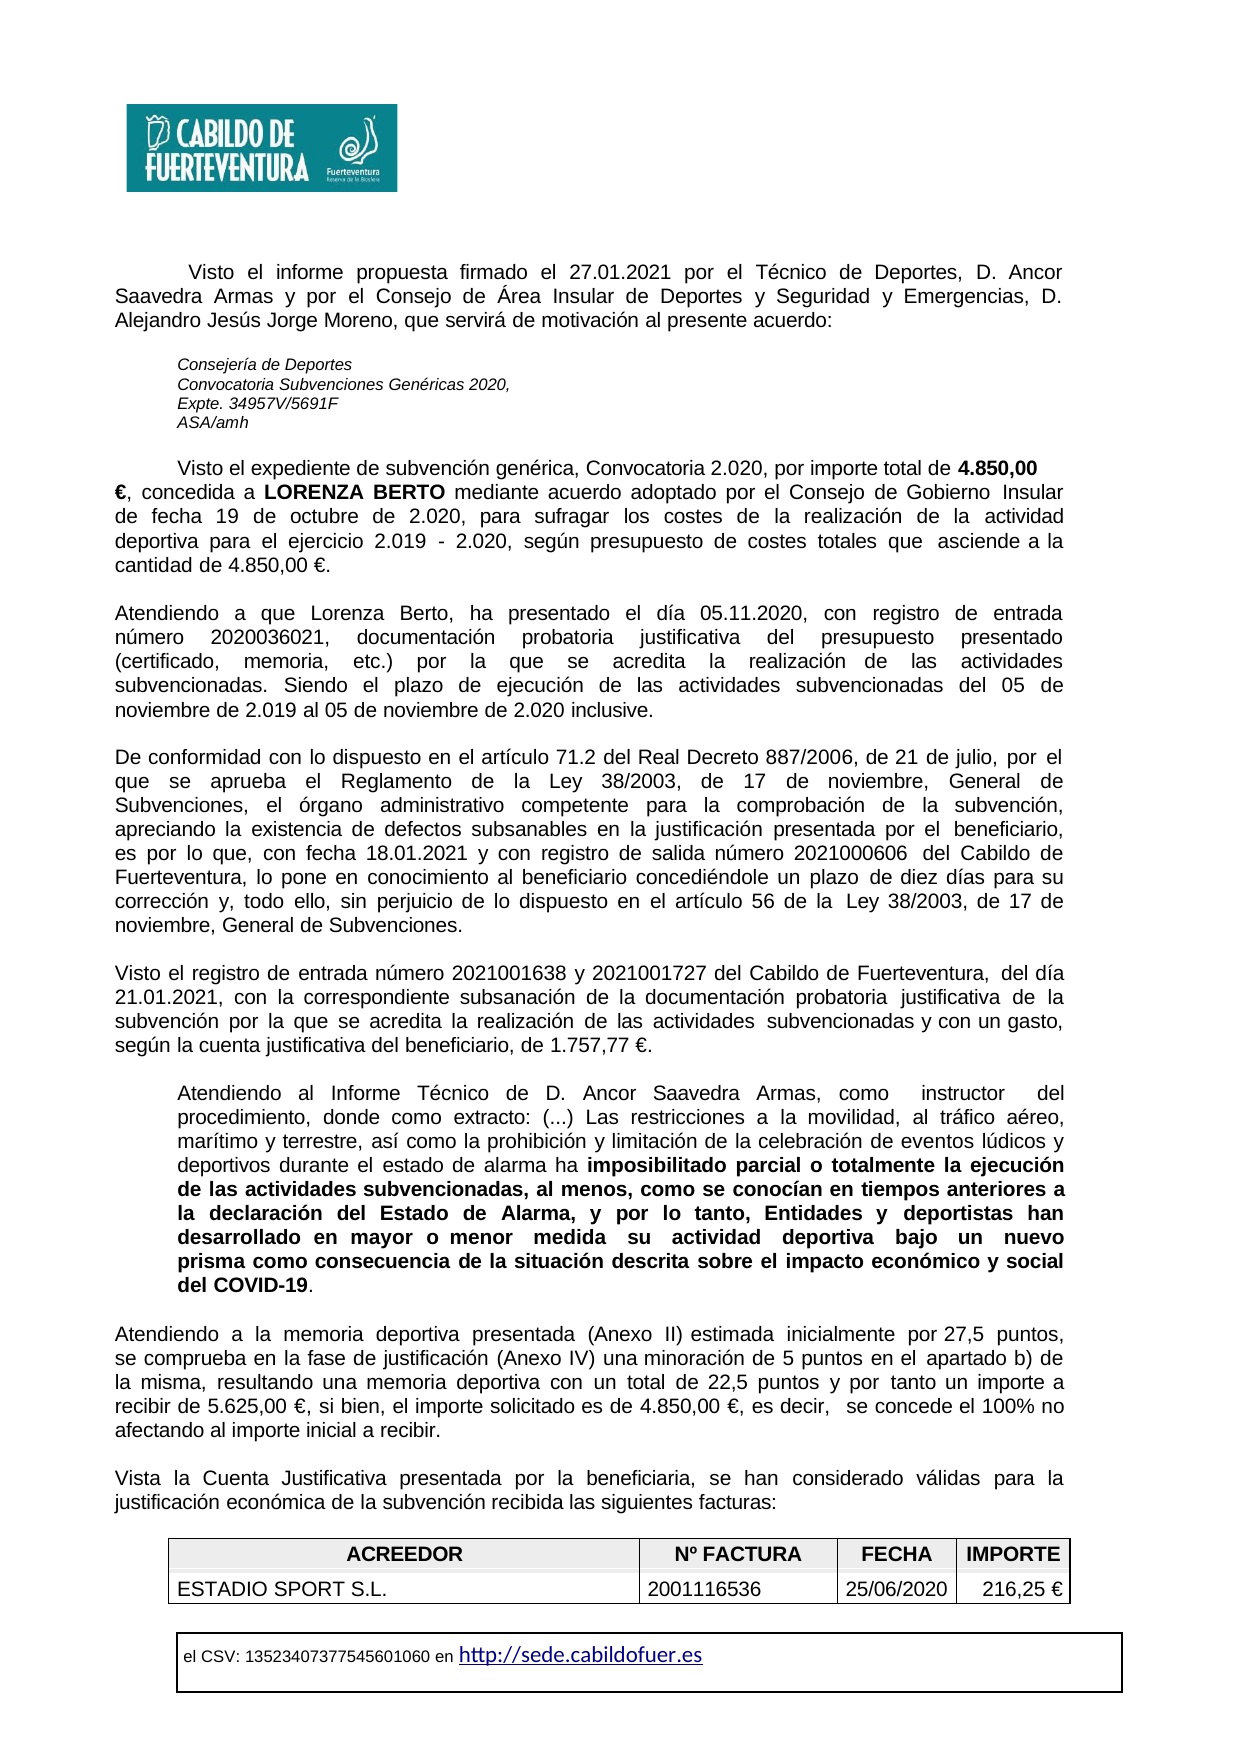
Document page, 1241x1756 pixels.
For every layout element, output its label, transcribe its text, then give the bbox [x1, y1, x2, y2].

text Visto el informe propuesta firmado el 27.01.2021 por el Técnico de Deportes, D. Ancor Saavedra Armas y por el Consejo de Área Insular de Deportes y Seguridad y Emergencias, D. Alejandro Jesús Jorge Moreno, que servirá de motivación al presente acuerdo: [114, 260, 1063, 332]
table_cell ESTADIO SPORT S.L. [169, 1573, 639, 1603]
text €, concedida a LORENZA BERTO mediante acuerdo adoptado por el Consejo de Gobierno Insular de fecha 19 de octubre de 2.020, para sufragar los costes de la realización de la actividad deportiva para el ejercicio 2.019 - 2.020, según presupuesto de costes totales que asciende a la cantidad de 4.850,00 €. [114, 480, 1064, 577]
table_header IMPORTE [957, 1539, 1069, 1568]
table_header FECHA [838, 1539, 956, 1568]
text Convocatoria Subvenciones Genéricas 2020, Expte. 34957V/5691F [177, 375, 551, 413]
text Atendiendo al Informe Técnico de D. Ancor Saavedra Armas, como instructor del procedimiento, donde como extracto: (...) Las restricciones a la movilidad, al tráfico aéreo, marítimo y terrestre, así como la prohibición y limitación de la celebración de eventos lúdicos y deportivos durante el estado de alarma ha imposibilitado parcial o totalmente la ejecución de las actividades subvencionadas, al menos, como se conocían en tiempos anteriores a la declaración del Estado de Alarma, y por lo tanto, Entidades y deportistas han desarrollado en mayor o menor medida su actividad deportiva bajo un nuevo prisma como consecuencia de la situación descrita sobre el impacto económico y social del COVID-19. [177, 1081, 1065, 1297]
text De conformidad con lo dispuesto en el artículo 71.2 del Real Decreto 887/2006, de 21 de julio, por el que se aprueba el Reglamento de la Ley 38/2003, de 17 de noviembre, General de Subvenciones, el órgano administrativo competente para la comprobación de la subvención, apreciando la existencia de defectos subsanables en la justificación presentada por el beneficiario, es por lo que, con fecha 18.01.2021 y con registro de salida número 2021000606 del Cabildo de Fuerteventura, lo pone en conocimiento al beneficiario concediéndole un plazo de diez días para su corrección y, todo ello, sin perjuicio de lo dispuesto en el artículo 56 de la Ley 38/2003, de 17 de noviembre, General de Subvenciones. [114, 745, 1064, 937]
text Visto el registro de entrada número 2021001638 y 2021001727 del Cabildo de Fuerteventura, del día 21.01.2021, con la correspondiente subsanación de la documentación probatoria justificativa de la subvención por la que se acredita la realización de las actividades subvencionadas y con un gasto, según la cuenta justificativa del beneficiario, de 1.757,77 €. [114, 961, 1064, 1057]
table_cell 216,25 € [957, 1573, 1069, 1603]
text Consejería de Deportes [177, 356, 1136, 375]
table_cell 2001116536 [640, 1573, 837, 1603]
text Visto el expediente de subvención genérica, Convocatoria 2.020, por importe total de 4.850,00 [177, 456, 1136, 480]
text Vista la Cuenta Justificativa presentada por la beneficiaria, se han considerado válidas para la justificación económica de la subvención recibida las siguientes facturas: [114, 1466, 1063, 1514]
text Atendiendo a que Lorenza Berto, ha presentado el día 05.11.2020, con registro de entrada número 2020036021, documentación probatoria justificativa del presupuesto presentado (certificado, memoria, etc.) por la que se acredita la realización de las actividades subvencionadas. Siendo el plazo de ejecución de las actividades subvencionadas del 05 de noviembre de 2.019 al 05 de noviembre de 2.020 inclusive. [114, 601, 1063, 721]
text Atendiendo a la memoria deportiva presentada (Anexo II) estimada inicialmente por 27,5 puntos, se comprueba en la fase de justificación (Anexo IV) una minoración de 5 puntos en el apartado b) de la misma, resultando una memoria deportiva con un total de 22,5 puntos y por tanto un importe a recibir de 5.625,00 €, si bien, el importe solicitado es de 4.850,00 €, es decir, se concede el 100% no afectando al importe inicial a recibir. [114, 1322, 1064, 1442]
text ASA/amh [177, 413, 1136, 432]
table_header ACREEDOR [169, 1539, 639, 1568]
table_header Nº FACTURA [640, 1539, 837, 1568]
table_cell 25/06/2020 [838, 1573, 956, 1603]
